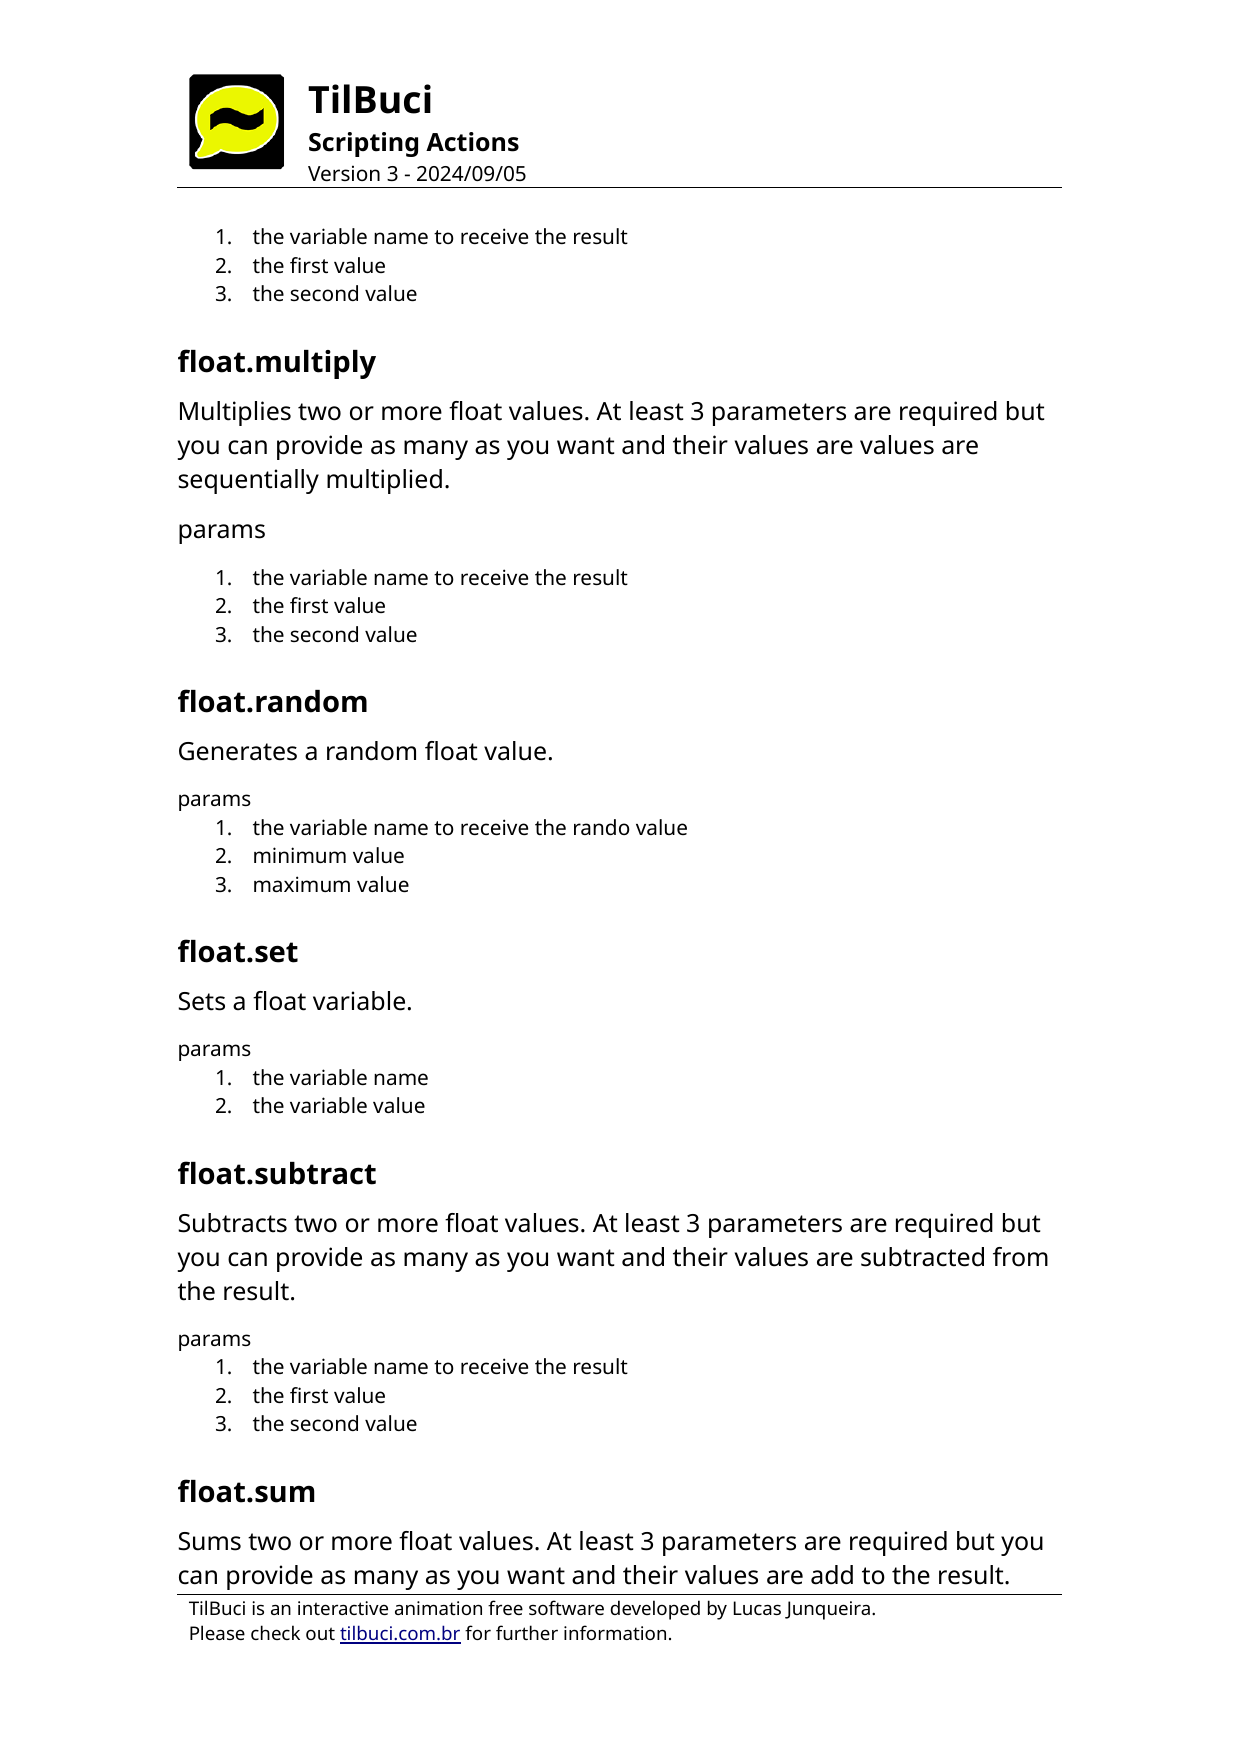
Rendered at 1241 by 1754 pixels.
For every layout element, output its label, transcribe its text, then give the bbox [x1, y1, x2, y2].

list the variable name to receive the rando value [215, 813, 1063, 841]
subtitle float.random [177, 681, 1063, 721]
subtitle float.multiply [177, 341, 1063, 381]
subtitle float.subtract [177, 1153, 1063, 1193]
list the variable name to receive the result [215, 1352, 1063, 1381]
subtitle float.set [177, 931, 1063, 971]
text Sums two or more float values. At least 3 parameters are required but you can provide as many as you want and their values are add to the result. [177, 1523, 1063, 1591]
list the second value [215, 620, 1063, 648]
list the first value [215, 251, 1063, 279]
text Subtracts two or more float values. At least 3 parameters are required but you can provide as many as you want and their values are subtracted from the result. [177, 1205, 1063, 1307]
list the variable name [215, 1063, 1063, 1091]
text Generates a random float value. [177, 734, 1063, 768]
subtitle float.sum [177, 1471, 1063, 1511]
list params [177, 1324, 1063, 1352]
text params [177, 512, 1063, 546]
list minimum value [215, 841, 1063, 870]
text Sets a float variable. [177, 984, 1063, 1018]
list params [177, 784, 1063, 813]
list maximum value [215, 870, 1063, 898]
list params [177, 1034, 1063, 1063]
text Multiplies two or more float values. At least 3 parameters are required but you can provide as many as you want and their values are values are sequentially multiplied. [177, 393, 1063, 495]
list the first value [215, 591, 1063, 620]
list the second value [215, 279, 1063, 308]
list the second value [215, 1409, 1063, 1438]
list the first value [215, 1381, 1063, 1409]
list the variable name to receive the result [215, 222, 1063, 251]
list the variable value [215, 1091, 1063, 1120]
list the variable name to receive the result [215, 563, 1063, 591]
